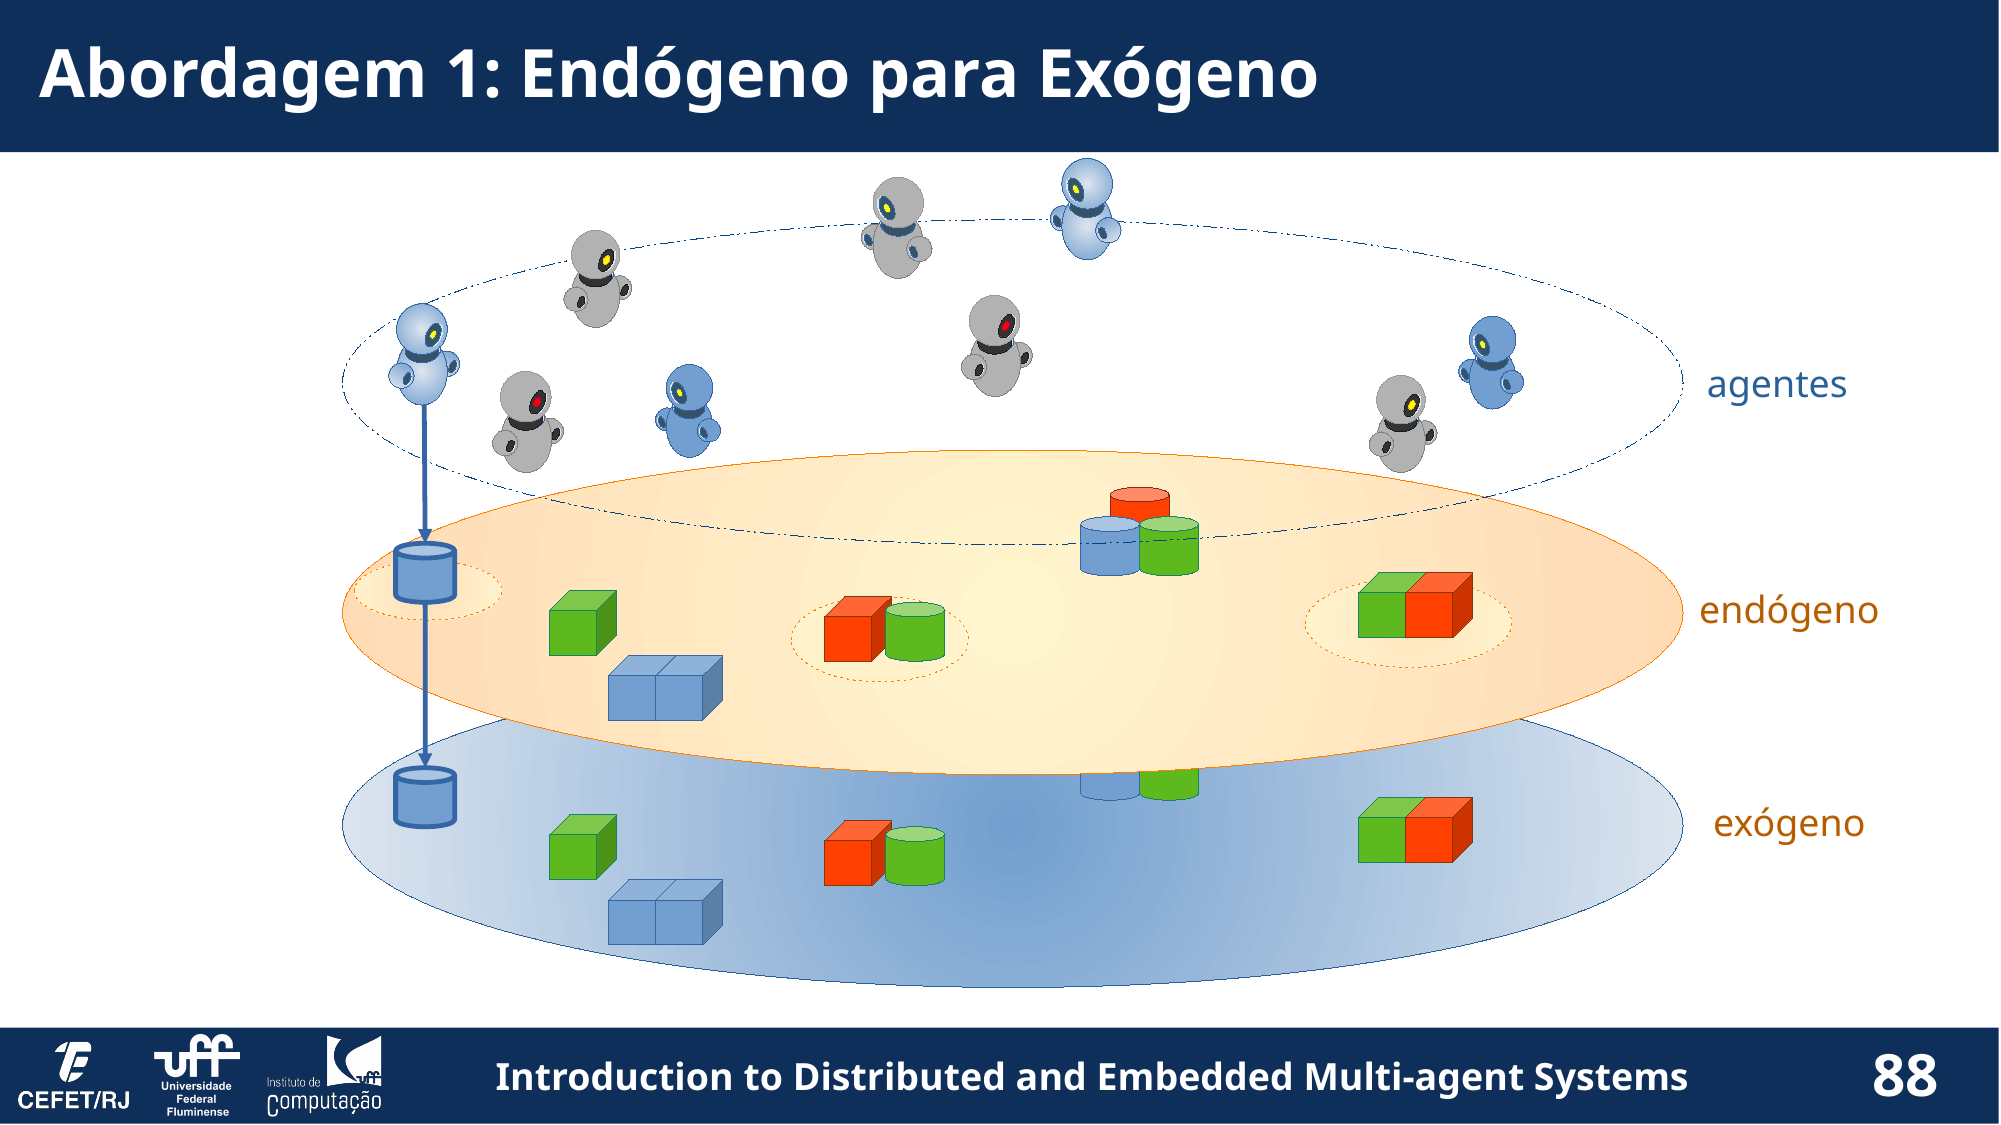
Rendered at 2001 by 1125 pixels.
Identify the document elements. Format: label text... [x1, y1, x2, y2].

text_box [388, 303, 460, 405]
text_box [563, 230, 632, 328]
text_box [961, 295, 1033, 397]
text_box exógeno [1612, 791, 1967, 852]
text_box [1458, 316, 1524, 410]
picture [153, 1033, 241, 1121]
text_box agentes [1600, 352, 1955, 413]
text_box endógeno [1612, 578, 1967, 639]
text_box [655, 364, 721, 458]
text_box [342, 450, 1675, 988]
text_box [492, 371, 564, 473]
text_box [403, 536, 424, 545]
picture [18, 1021, 129, 1125]
text_box [1369, 375, 1438, 473]
picture [265, 1033, 383, 1117]
text_box [1050, 158, 1122, 260]
text_box [861, 177, 933, 279]
text_box Abordagem 1: Endógeno para Exógeno [25, 23, 1999, 119]
